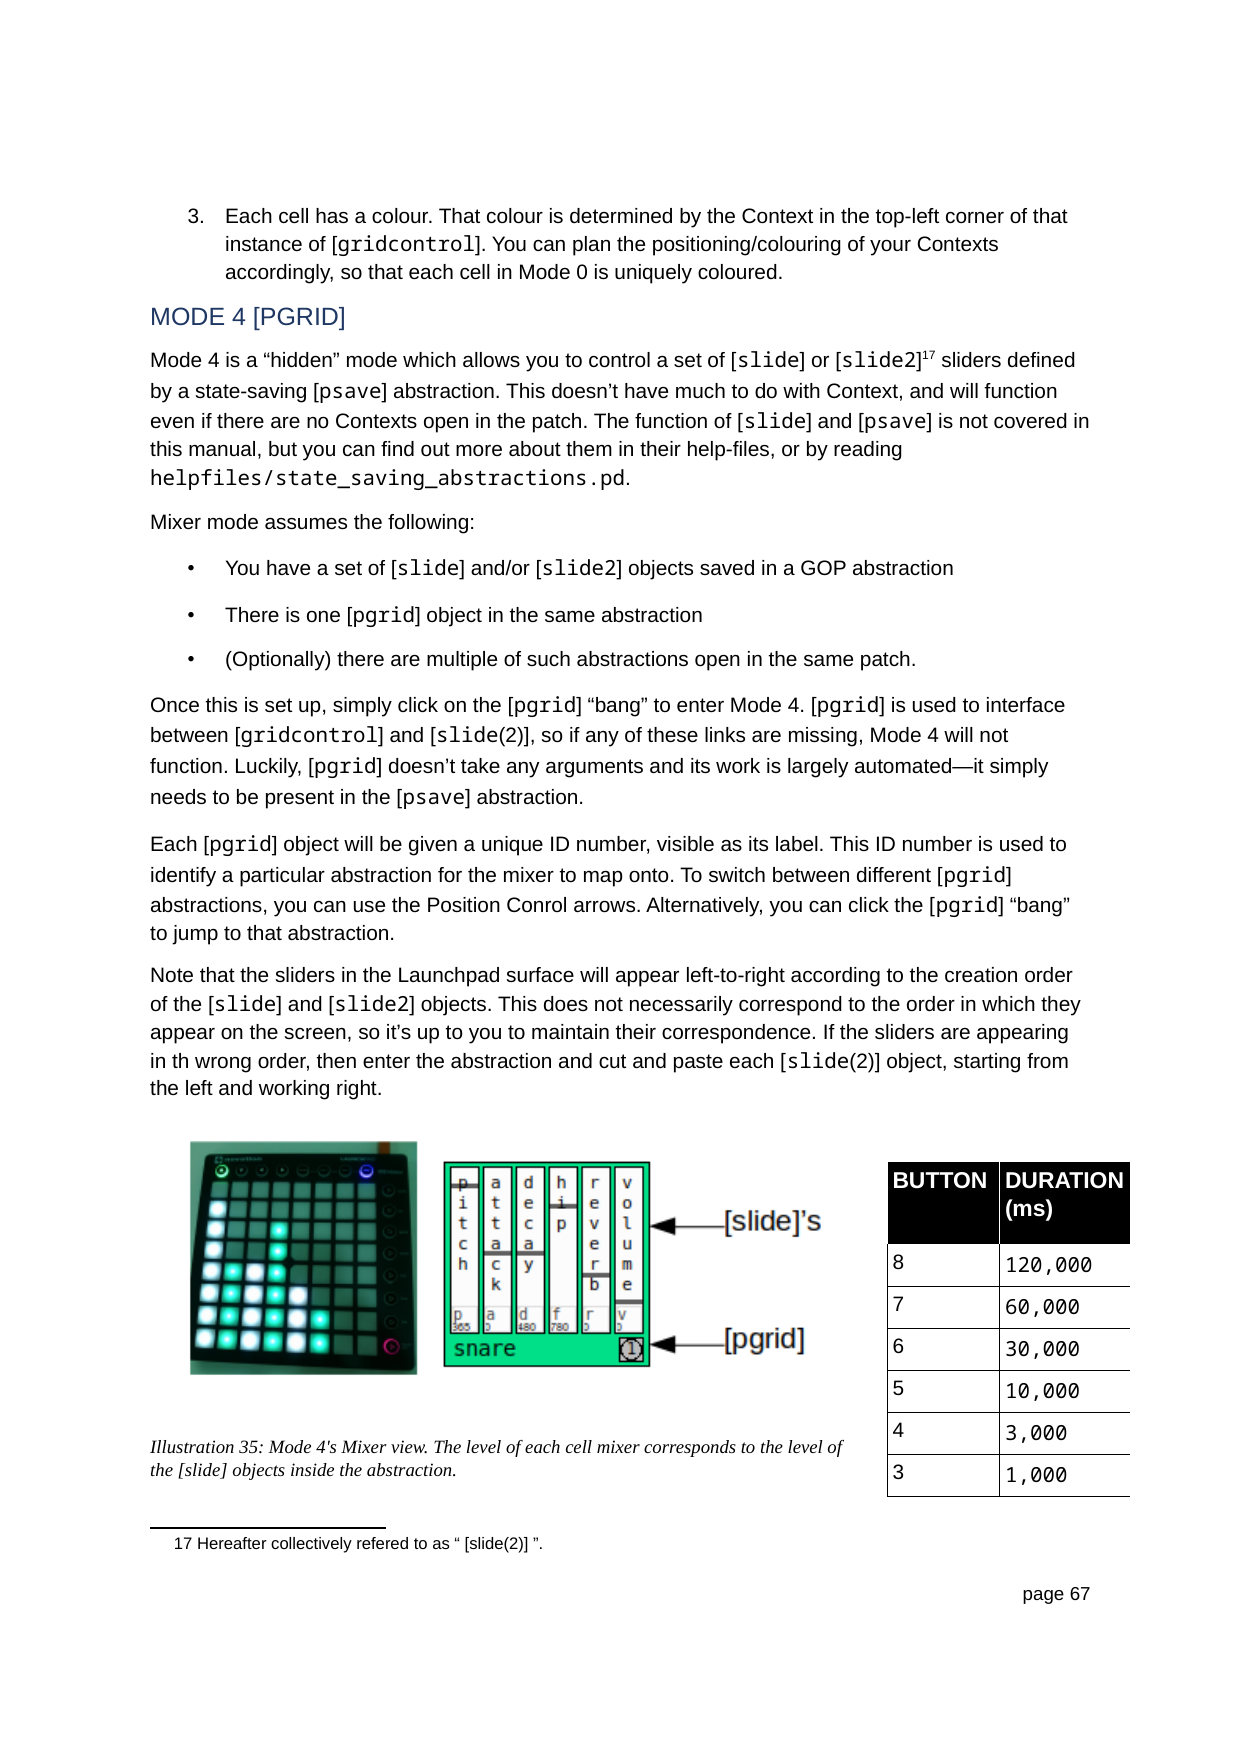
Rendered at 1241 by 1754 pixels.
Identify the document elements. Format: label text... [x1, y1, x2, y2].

subtitle MODE 4 [PGRID] [150, 302, 1090, 331]
table_cell 5 [888, 1371, 999, 1412]
text Mixer mode assumes the following: [150, 510, 1090, 534]
table_cell 30,000 [1000, 1329, 1130, 1370]
table_cell 120,000 [1000, 1245, 1130, 1286]
list (Optionally) there are multiple of such abstractions open in the same patch. [187, 647, 1090, 671]
table_cell 8 [888, 1245, 999, 1286]
table_cell 60,000 [1000, 1287, 1130, 1328]
table_cell 6 [888, 1329, 999, 1370]
text Illustration 35: Mode 4's Mixer view. The level of each cell mixer corresponds to the level of the [slide] objects inside the abstraction. [150, 1436, 863, 1481]
text Mode 4 is a “hidden” mode which allows you to control a set of [slide] or [slide2] sliders defined by a state-saving [psave] abstraction. This doesn’t have much to do with Context, and will function even if there are no Contexts open in the patch. The function of [slide] and [psave] is not covered in this manual, but you can find out more about them in their help-files, or by reading helpfiles/state_saving_abstractions.pd. [150, 345, 1090, 491]
text Each [pgrid] object will be given a unique ID number, visible as its label. This ID number is used to identify a particular abstraction for the mixer to map onto. To switch between different [pgrid] abstractions, you can use the Position Conrol arrows. Alternatively, you can click the [pgrid] “bang” to jump to that abstraction. [150, 829, 1090, 944]
list Each cell has a colour. That colour is determined by the Context in the top-left corner of that instance of [gridcontrol]. You can plan the positioning/colouring of your Contexts accordingly, so that each cell in Mode 0 is uniquely coloured. [187, 203, 1090, 284]
table_cell 3,000 [1000, 1413, 1130, 1454]
table_header DURATION (ms) [1000, 1162, 1130, 1244]
list There is one [pgrid] object in the same abstraction [187, 600, 1090, 628]
table_header BUTTON [888, 1162, 999, 1244]
picture [178, 1129, 835, 1386]
table_cell 3 [888, 1455, 999, 1496]
table_cell 10,000 [1000, 1371, 1130, 1412]
table_cell 4 [888, 1413, 999, 1454]
text Note that the sliders in the Launchpad surface will appear left-to-right according to the creation order of the [slide] and [slide2] objects. This does not necessarily correspond to the order in which they appear on the screen, so it’s up to you to maintain their correspondence. If the sliders are appearing in th wrong order, then enter the abstraction and cut and paste each [slide(2)] object, starting from the left and working right. [150, 963, 1090, 1100]
text Once this is set up, simply click on the [pgrid] “bang” to enter Mode 4. [pgrid] is used to interface between [gridcontrol] and [slide(2)], so if any of these links are missing, Mode 4 will not function. Luckily, [pgrid] doesn’t take any arguments and its work is largely automated—it simply needs to be present in the [psave] abstraction. [150, 690, 1090, 810]
table_cell 1,000 [1000, 1455, 1130, 1496]
text Hereafter collectively refered to as “ [slide(2)] ”. [150, 1534, 1090, 1553]
list You have a set of [slide] and/or [slide2] objects saved in a GOP abstraction [187, 553, 1090, 581]
table_cell 7 [888, 1287, 999, 1328]
